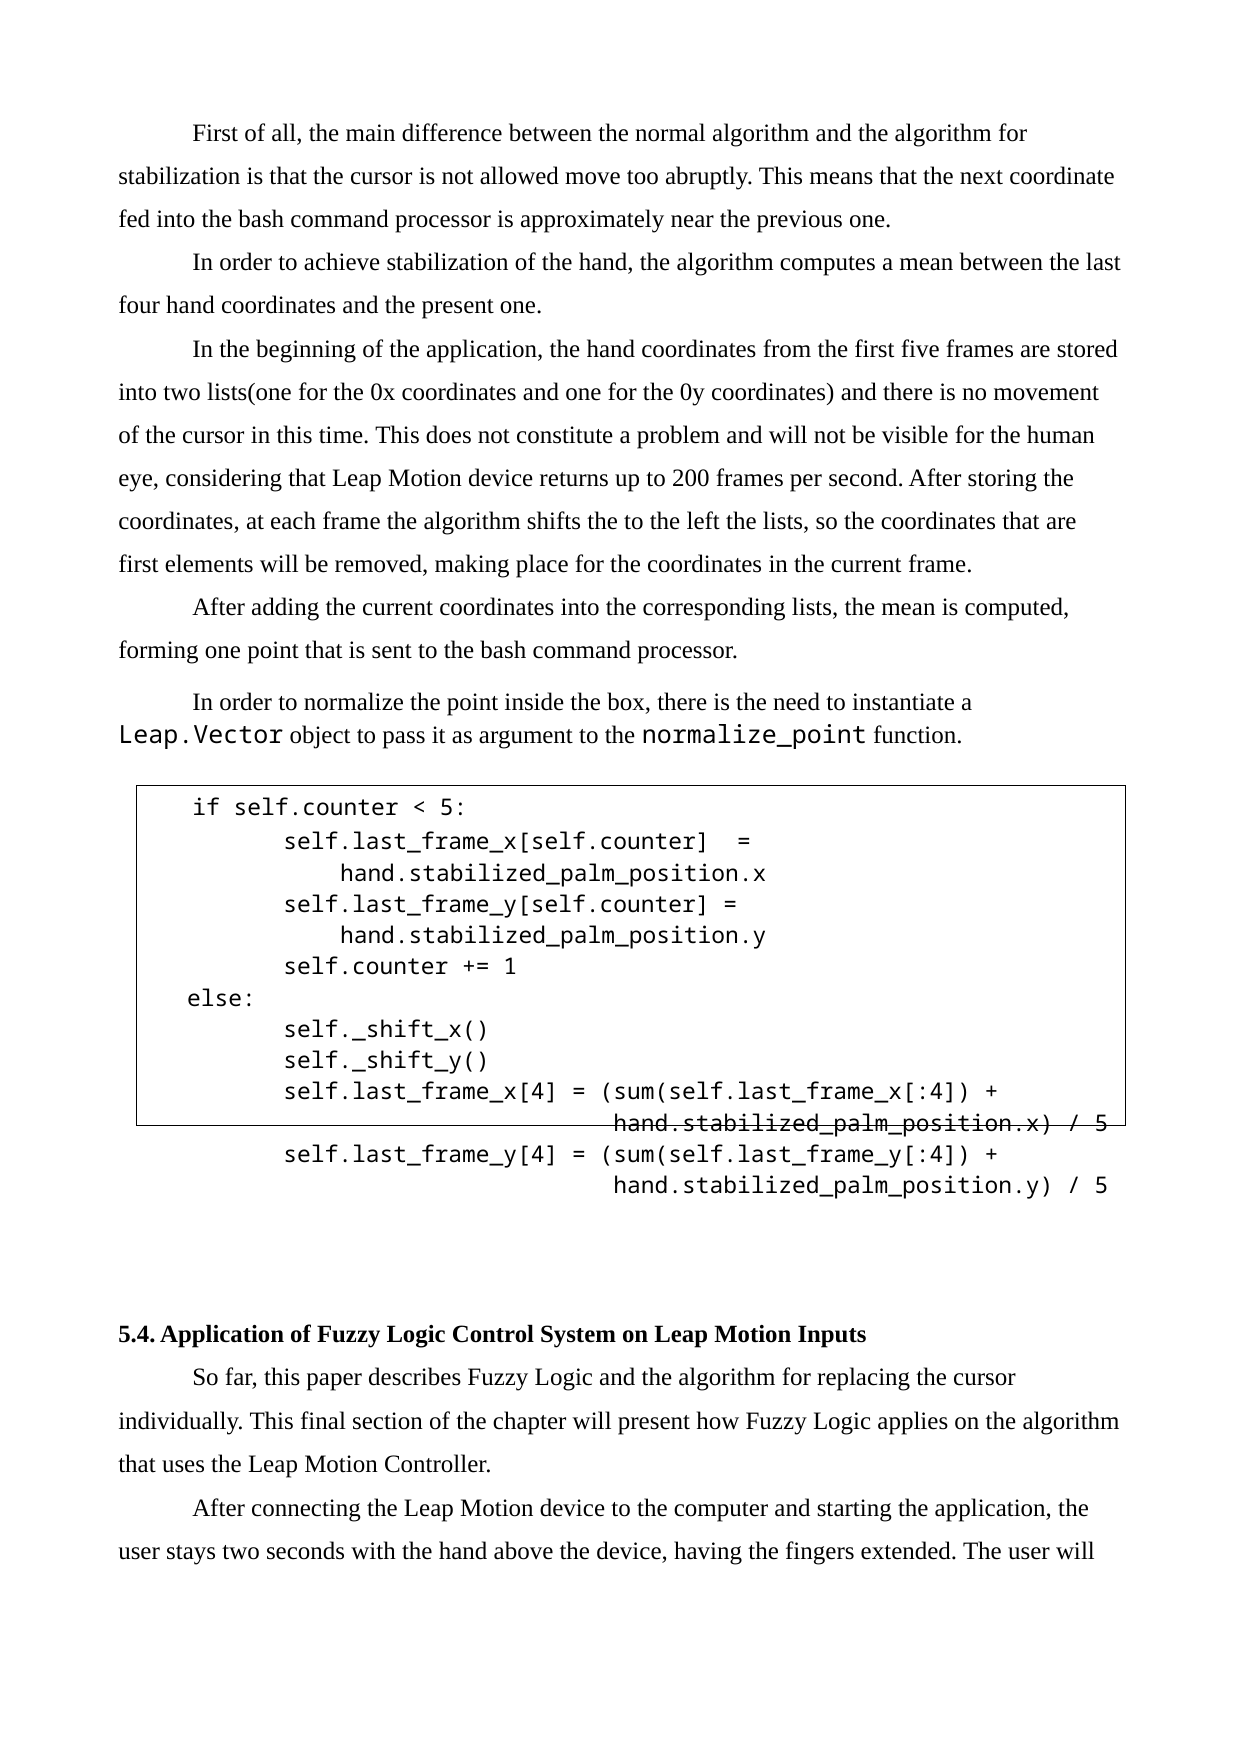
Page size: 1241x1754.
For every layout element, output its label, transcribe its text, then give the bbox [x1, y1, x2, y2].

text self.last_frame_y[self.counter] = hand.stabilized_palm_position.y [137, 888, 1122, 950]
text In the beginning of the application, the hand coordinates from the first five frames are stored into two lists(one for the 0x coordinates and one for the 0y coordinates) and there is no movement of the cursor in this time. This does not constitute a problem and will not be visible for the human eye, considering that Leap Motion device returns up to 200 frames per second. After storing the coordinates, at each frame the algorithm shifts the to the left the lists, so the coordinates that are first elements will be removed, making place for the coordinates in the current frame. [118, 334, 1122, 578]
text self.counter += 1 [137, 950, 1122, 982]
text [118, 1044, 136, 1075]
text So far, this paper describes Fuzzy Logic and the algorithm for replacing the cursor individually. This final section of the chapter will present how Fuzzy Logic applies on the algorithm that uses the Leap Motion Controller. [118, 1354, 1122, 1478]
text hand.stabilized_palm_position.y) / 5 [118, 1169, 1122, 1200]
text if self.counter < 5: [118, 780, 1122, 825]
subtitle 5.4. Application of Fuzzy Logic Control System on Leap Motion Inputs [118, 1319, 1122, 1347]
text self.last_frame_x[self.counter] = hand.stabilized_palm_position.x [137, 825, 1122, 888]
text self.last_frame_x[4] = (sum(self.last_frame_x[:4]) + [137, 1075, 1122, 1107]
text [118, 1013, 136, 1044]
text After connecting the Leap Motion device to the computer and starting the application, the user stays two seconds with the hand above the device, having the fingers extended. The user will [118, 1493, 1122, 1564]
text First of all, the main difference between the normal algorithm and the algorithm for stabilization is that the cursor is not allowed move too abruptly. This means that the next coordinate fed into the bash command processor is approximately near the previous one. [118, 118, 1122, 233]
text After adding the current coordinates into the corresponding lists, the mean is computed, forming one point that is sent to the bash command processor. [118, 592, 1122, 664]
text In order to achieve stabilization of the hand, the algorithm computes a mean between the last four hand coordinates and the present one. [118, 247, 1122, 319]
text hand.stabilized_palm_position.x) / 5 [118, 1107, 1122, 1138]
text self._shift_x() [137, 1013, 1122, 1044]
text In order to normalize the point inside the box, there is the need to instantiate a Leap.Vector object to pass it as argument to the normalize_point function. [118, 679, 1122, 751]
text self.last_frame_y[4] = (sum(self.last_frame_y[:4]) + [118, 1138, 1122, 1169]
text else: [137, 982, 1122, 1013]
text self._shift_y() [137, 1044, 1122, 1075]
text [118, 982, 136, 1013]
text [118, 950, 136, 982]
